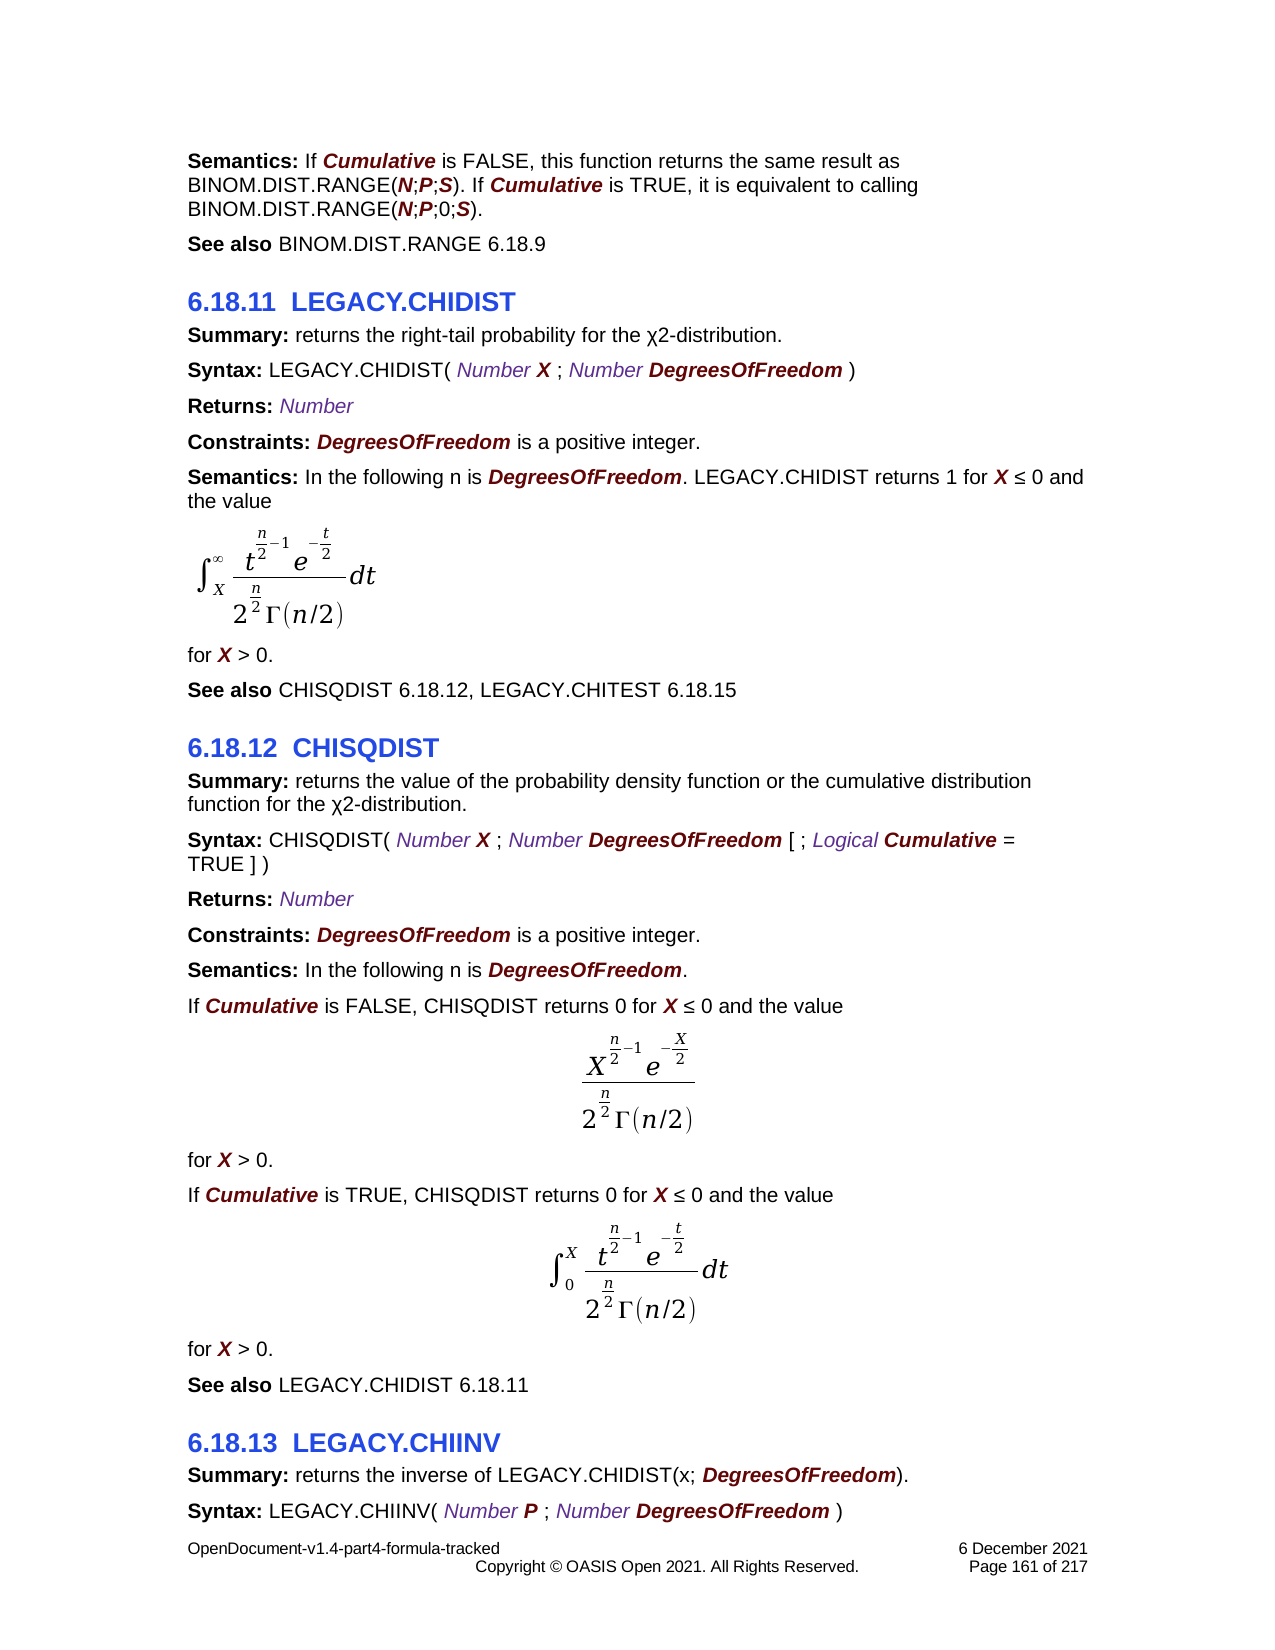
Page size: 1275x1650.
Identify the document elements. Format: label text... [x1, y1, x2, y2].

text Summary: returns the value of the probability density function or the cumulative distribution function for the χ2-distribution. [187, 769, 1088, 816]
subtitle LEGACY.CHIINV [187, 1428, 1088, 1458]
text Returns: Number [187, 888, 1088, 911]
text for X > 0. [187, 1338, 1088, 1361]
text Returns: Number [187, 394, 1088, 418]
subtitle LEGACY.CHIDIST [187, 287, 1088, 317]
subtitle CHISQDIST [187, 733, 1088, 763]
text Syntax: LEGACY.CHIINV( Number P ; Number DegreesOfFreedom ) [187, 1499, 1088, 1523]
text for X > 0. [187, 643, 1088, 667]
text Syntax: LEGACY.CHIDIST( Number X ; Number DegreesOfFreedom ) [187, 359, 1088, 382]
text See also BINOM.DIST.RANGE 6.18.9 [187, 233, 1088, 256]
text Constraints: DegreesOfFreedom is a positive integer. [187, 923, 1088, 947]
text Semantics: In the following n is DegreesOfFreedom. [187, 959, 1088, 982]
text for X > 0. [187, 1148, 1088, 1172]
text If Cumulative is TRUE, CHISQDIST returns 0 for X ≤ 0 and the value [187, 1184, 1088, 1207]
text If Cumulative is FALSE, CHISQDIST returns 0 for X ≤ 0 and the value [187, 994, 1088, 1018]
text Summary: returns the inverse of LEGACY.CHIDIST(x; DegreesOfFreedom). [187, 1464, 1088, 1487]
text See also LEGACY.CHIDIST 6.18.11 [187, 1373, 1088, 1397]
text Semantics: If Cumulative is FALSE, this function returns the same result as BINOM.DIST.RANGE(N;P;S). If Cumulative is TRUE, it is equivalent to calling BINOM.DIST.RANGE(N;P;0;S). [187, 150, 1088, 221]
text Summary: returns the right-tail probability for the χ2-distribution. [187, 323, 1088, 347]
text Semantics: In the following n is DegreesOfFreedom. LEGACY.CHIDIST returns 1 for X ≤ 0 and the value [187, 466, 1088, 513]
text Constraints: DegreesOfFreedom is a positive integer. [187, 430, 1088, 454]
text See also CHISQDIST 6.18.12, LEGACY.CHITEST 6.18.15 [187, 679, 1088, 702]
text Syntax: CHISQDIST( Number X ; Number DegreesOfFreedom [ ; Logical Cumulative = TRUE ] ) [187, 828, 1088, 876]
